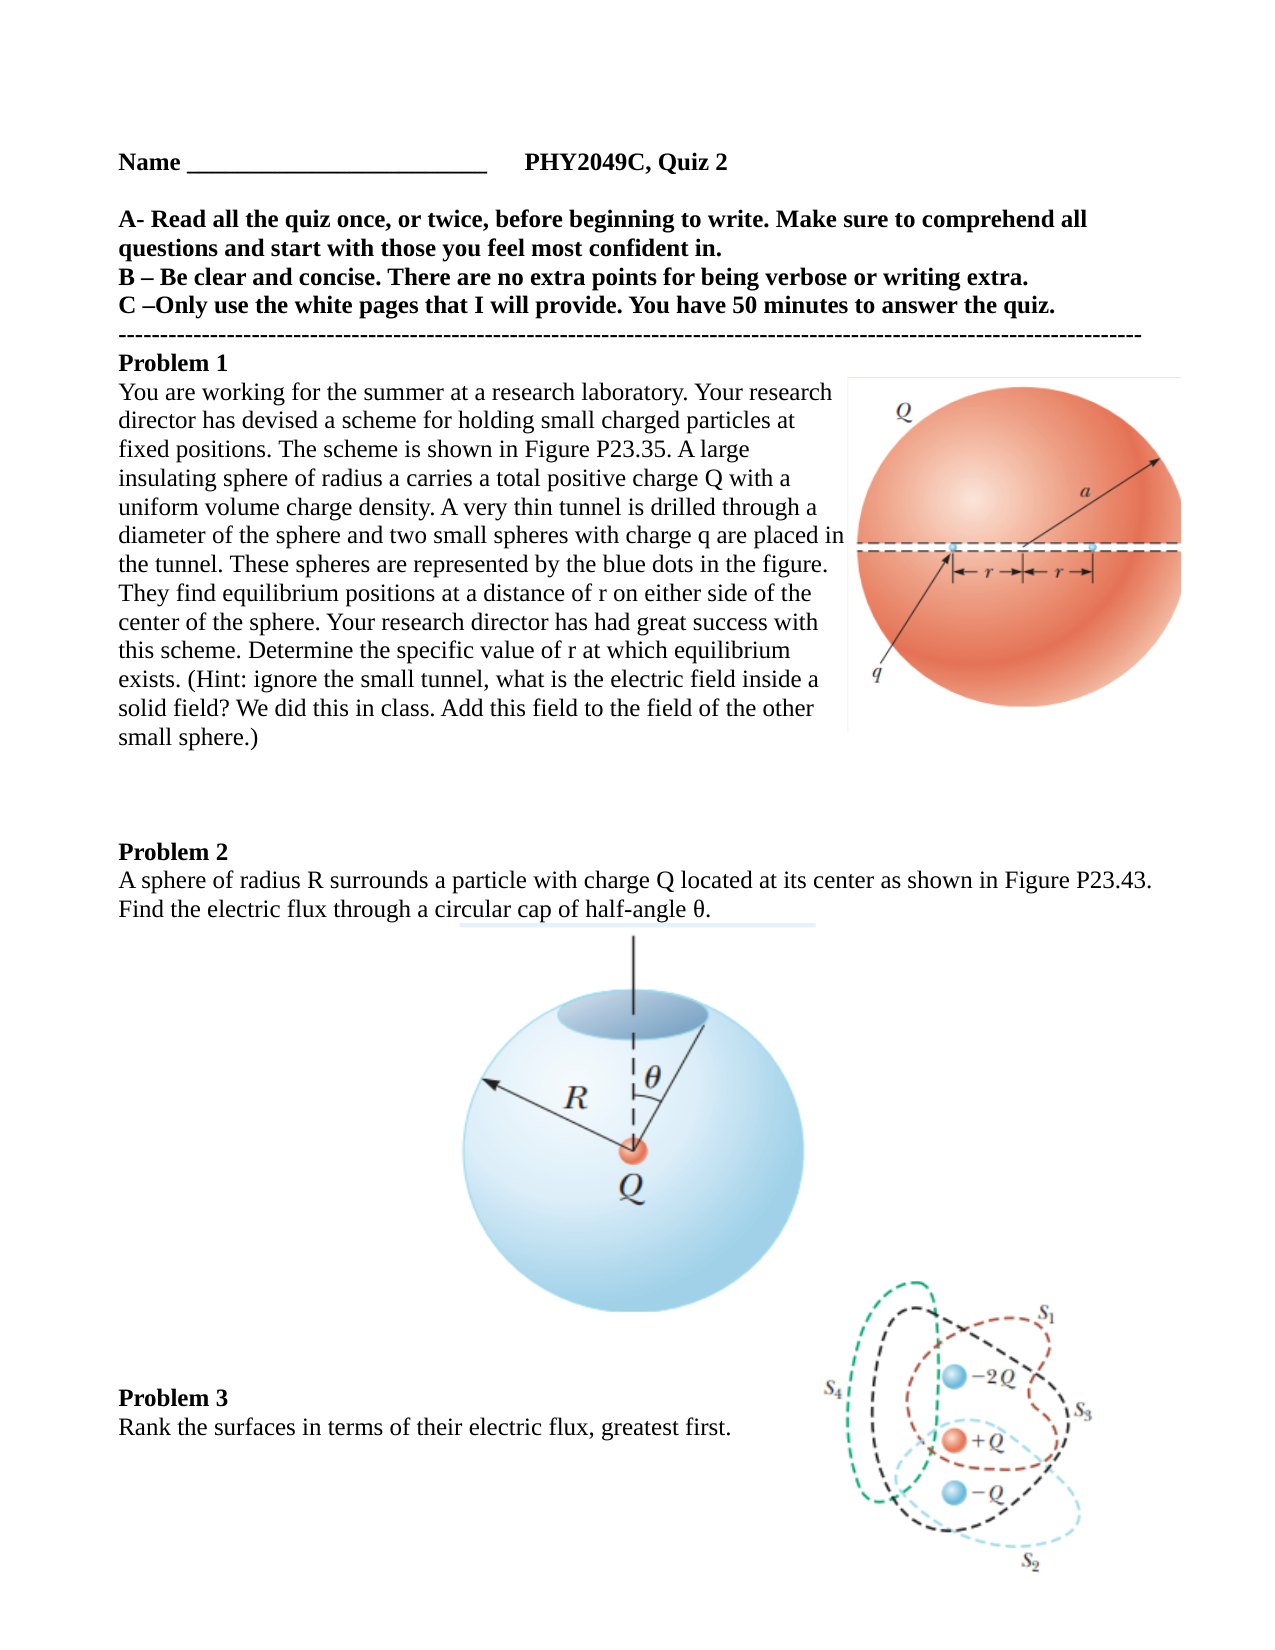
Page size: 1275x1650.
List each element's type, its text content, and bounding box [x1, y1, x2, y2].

picture [459, 923, 1108, 1578]
text --------------------------------------------------------------------------------------------------------------------------- [118, 319, 1157, 348]
text A sphere of radius R surrounds a particle with charge Q located at its center as shown in Figure P23.43. Find the electric flux through a circular cap of half-angle θ. [118, 866, 1157, 923]
text [1108, 1412, 1157, 1441]
text A- Read all the quiz once, or twice, before beginning to write. Make sure to comprehend all questions and start with those you feel most confident in. [118, 204, 1157, 262]
text Problem 2 [118, 837, 1157, 866]
text C –Only use the white pages that I will provide. You have 50 minutes to answer the quiz. [118, 291, 1157, 319]
text Name ________________________ PHY2049C, Quiz 2 [118, 147, 1157, 176]
picture [847, 377, 1182, 733]
text [1108, 1383, 1157, 1412]
text Problem 1 [118, 348, 1157, 377]
text B – Be clear and concise. There are no extra points for being verbose or writing extra. [118, 262, 1157, 291]
text Rank the surfaces in terms of their electric flux, greatest first. [118, 1412, 807, 1441]
text Problem 3 [118, 1383, 807, 1412]
text You are working for the summer at a research laboratory. Your research director has devised a scheme for holding small charged particles at fixed positions. The scheme is shown in Figure P23.35. A large insulating sphere of radius a carries a total positive charge Q with a uniform volume charge density. A very thin tunnel is drilled through a diameter of the sphere and two small spheres with charge q are placed in the tunnel. These spheres are represented by the blue dots in the figure. They find equilibrium positions at a distance of r on either side of the center of the sphere. Your research director has had great success with this scheme. Determine the specific value of r at which equilibrium exists. (Hint: ignore the small tunnel, what is the electric field inside a solid field? We did this in class. Add this field to the field of the other small sphere.) [118, 377, 1157, 751]
